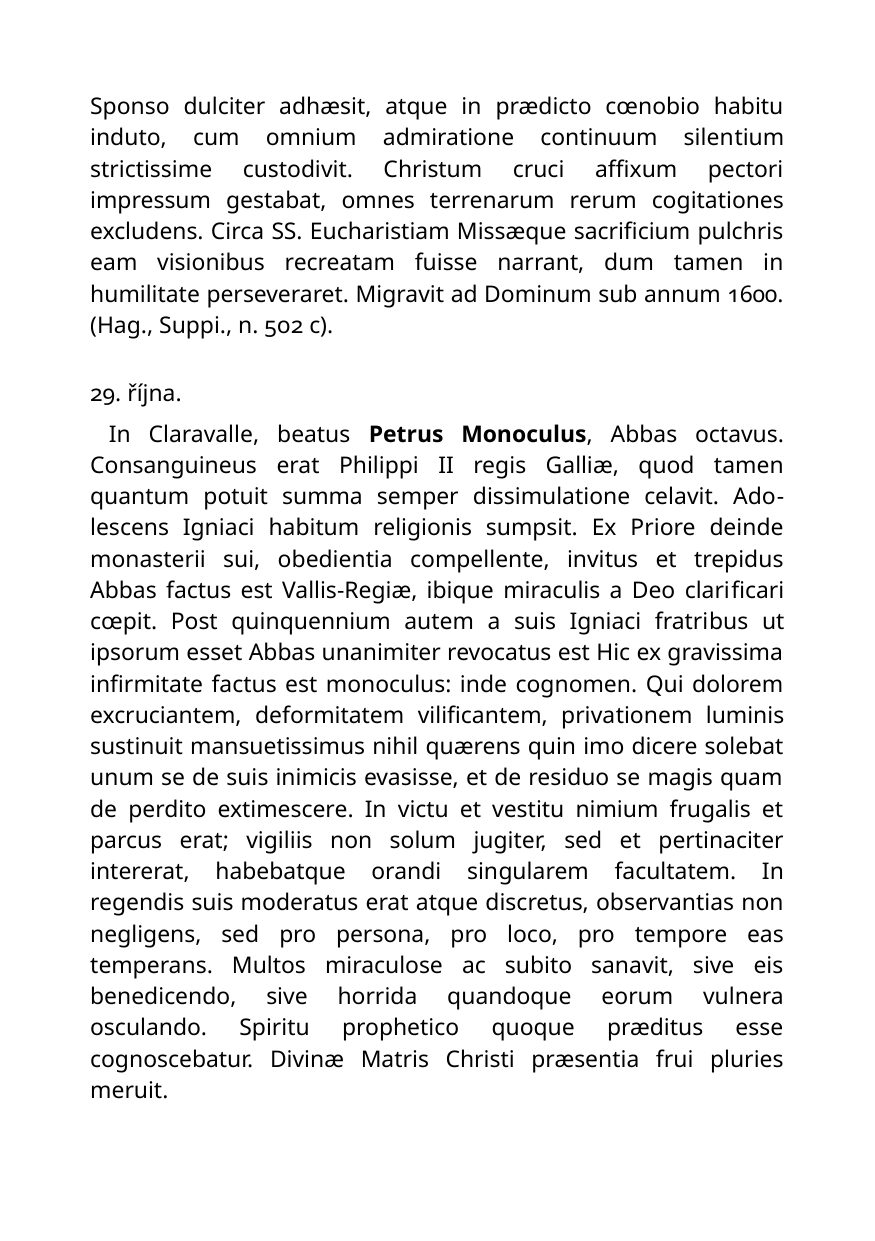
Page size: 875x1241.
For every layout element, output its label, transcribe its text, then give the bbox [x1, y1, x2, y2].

text In Claravalle, beatus Petrus Monoculus, Abbas octavus. Consanguineus erat Philippi II regis Galliæ, quod tamen quantum potuit summa semper dissimulatione celavit. Ado­lescens Igniaci habitum religionis sumpsit. Ex Priore deinde monasterii sui, obedientia compellente, invitus et trepidus Abbas factus est Vallis-Regiæ, ibique miraculis a Deo clari­ficari cœpit. Post quinquennium autem a suis Igniaci fratri­bus ut ipsorum esset Abbas unanimiter revocatus est Hic ex gravissima infirmitate factus est monoculus: inde cognomen. Qui dolorem excruciantem, deformitatem vilificantem, priva­tionem luminis sustinuit mansuetissimus nihil quærens quin imo dicere solebat unum se de suis inimicis evasisse, et de residuo se magis quam de perdito extimescere. In victu et vestitu nimium frugalis et parcus erat; vigiliis non solum jugiter, sed et pertinaciter intererat, habebatque orandi sin­gularem facultatem. In regendis suis moderatus erat atque discretus, observantias non negligens, sed pro persona, pro loco, pro tempore eas temperans. Multos miraculose ac subito sanavit, sive eis benedicendo, sive horrida quandoque eorum vulnera osculando. Spiritu prophetico quoque præditus esse cognoscebatur. Divinæ Matris Christi præsentia frui pluries meruit. [90, 417, 784, 1105]
text Sponso dulciter adhæsit, atque in prædicto cœnobio habitu induto, cum omnium admiratione continuum silen­tium strictissime custodivit. Christum cruci affixum pectori impressum gestabat, omnes terrenarum rerum cogitationes excludens. Circa SS. Eucharistiam Missæque sacrificium pulchris eam visionibus recreatam fuisse narrant, dum tamen in humilitate perseveraret. Migravit ad Dominum sub annum 1600. (Hag., Suppi., n. 5o2 c). [90, 90, 784, 340]
text 29. října. [90, 377, 784, 408]
